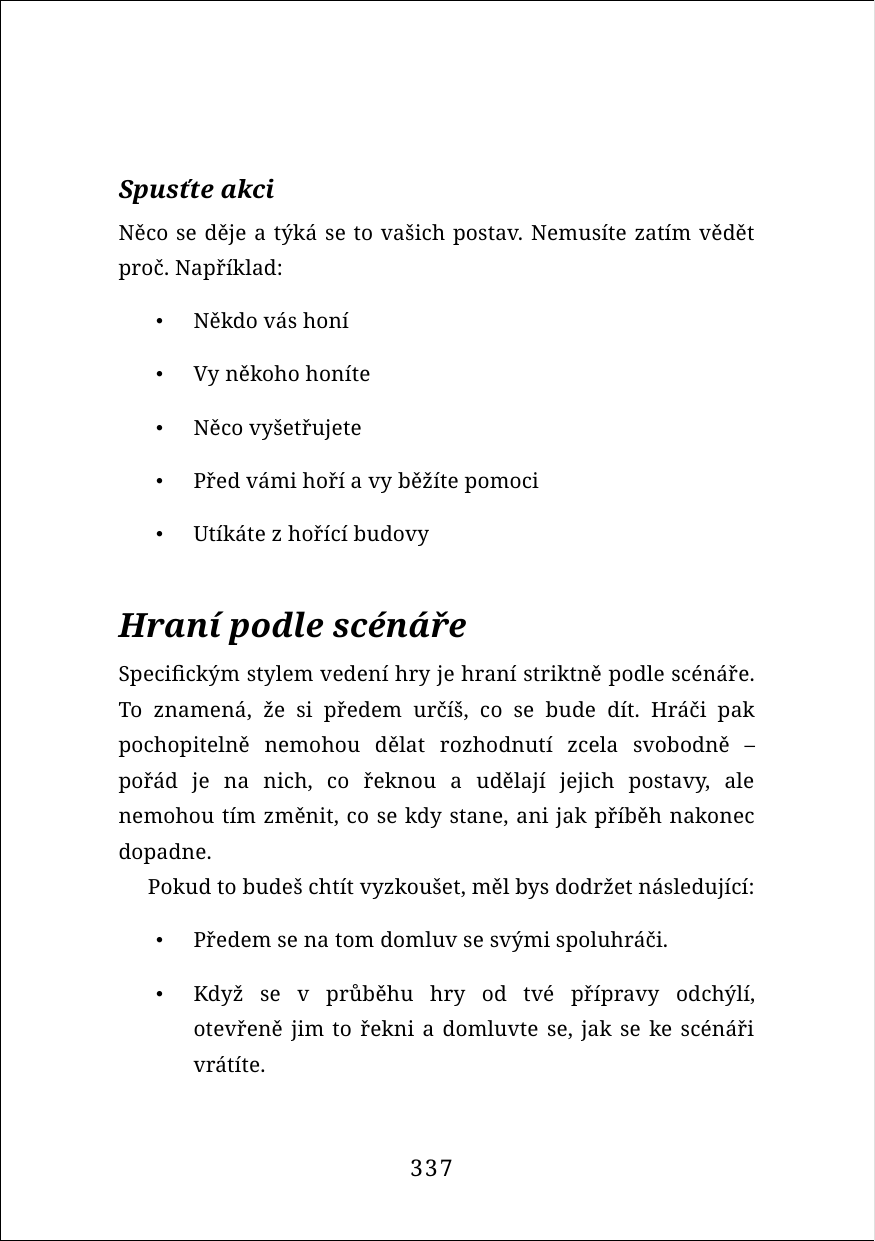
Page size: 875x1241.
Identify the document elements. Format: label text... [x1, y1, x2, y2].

text Specifickým stylem vedení hry je hraní striktně podle scénáře. To znamená, že si předem určíš, co se bude dít. Hráči pak pochopitelně nemohou dělat rozhodnutí zcela svobodně – pořád je na nich, co řeknou a udělají jejich postavy, ale nemohou tím změnit, co se kdy stane, ani jak příběh nakonec dopadne. Pokud to budeš chtít vyzkoušet, měl bys dodržet následující: [118, 659, 756, 901]
subtitle Hraní podle scénáře [118, 602, 756, 647]
subtitle Spusťte akci [118, 172, 756, 206]
list Utíkáte z hořící budovy [156, 519, 756, 548]
list Když se v průběhu hry od tvé přípravy odchýlí, otevřeně jim to řekni a domluvte se, jak se ke scénáři vrátíte. [156, 979, 756, 1078]
list Něco vyšetřujete [156, 413, 756, 441]
list Někdo vás honí [156, 306, 756, 335]
list Vy někoho honíte [156, 359, 756, 388]
list Před vámi hoří a vy běžíte pomoci [156, 466, 756, 494]
text Něco se děje a týká se to vašich postav. Nemusíte zatím vědět proč. Například: [118, 218, 756, 282]
list Předem se na tom domluv se svými spoluhráči. [156, 926, 756, 954]
